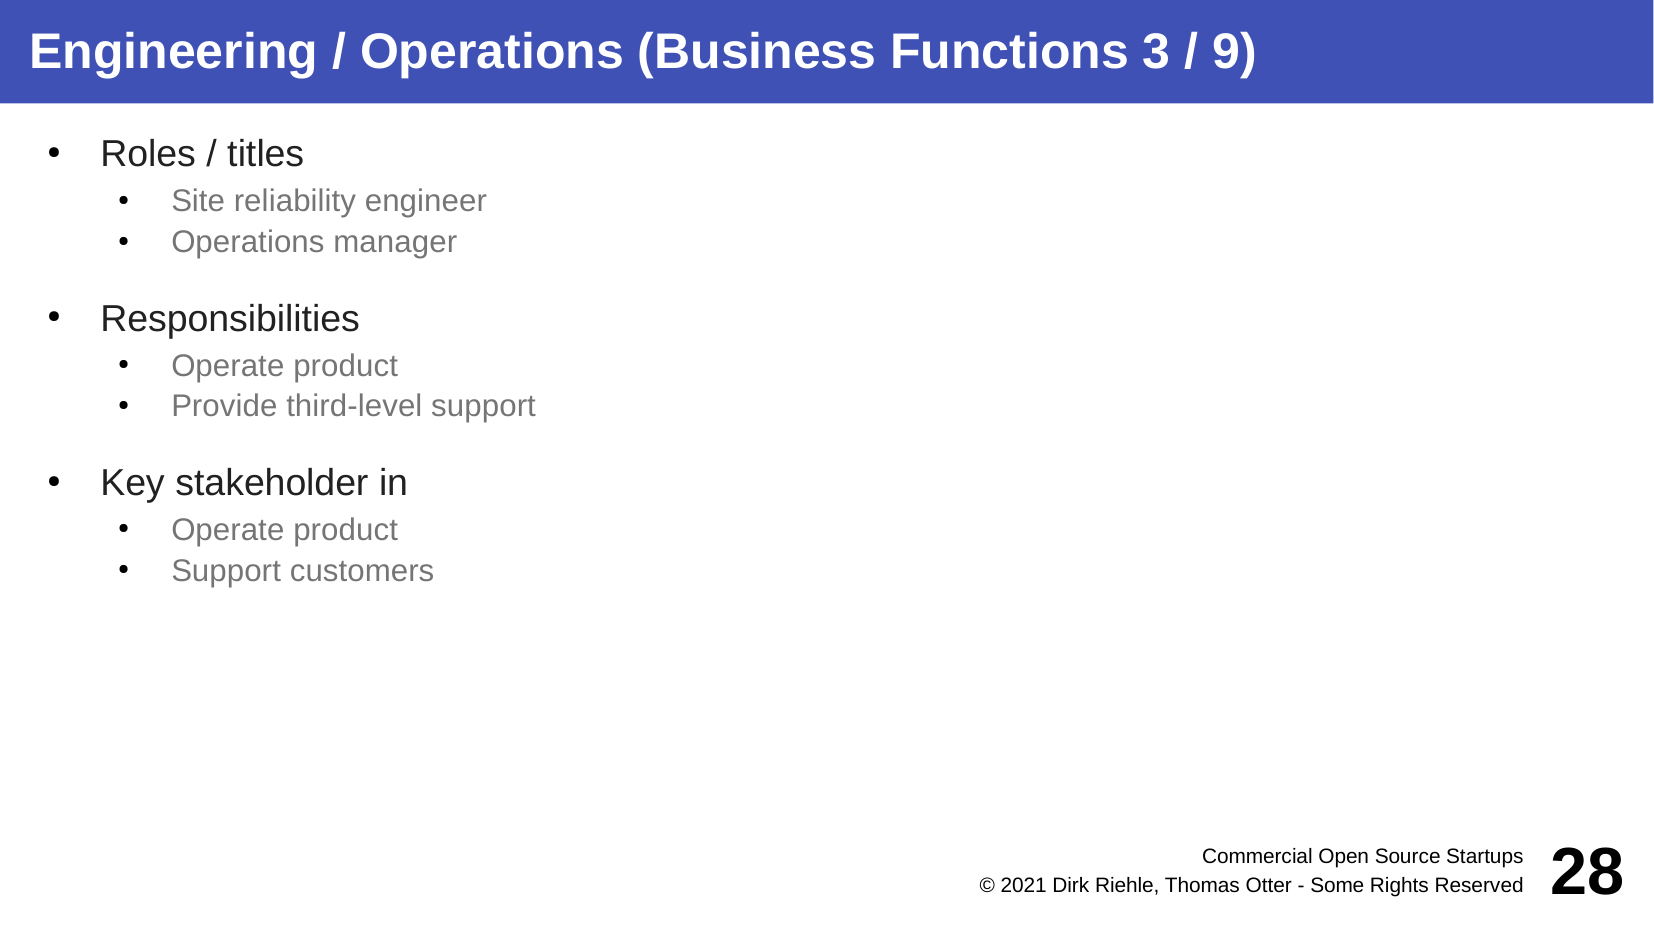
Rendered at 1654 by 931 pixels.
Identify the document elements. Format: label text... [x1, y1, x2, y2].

list Roles / titles Site reliability engineer Operations manager Responsibilities Operate product Provide third-level support Key stakeholder in Operate product Support customers [29, 132, 1625, 813]
title Engineering / Operations (Business Functions 3 / 9) [0, 0, 1654, 104]
